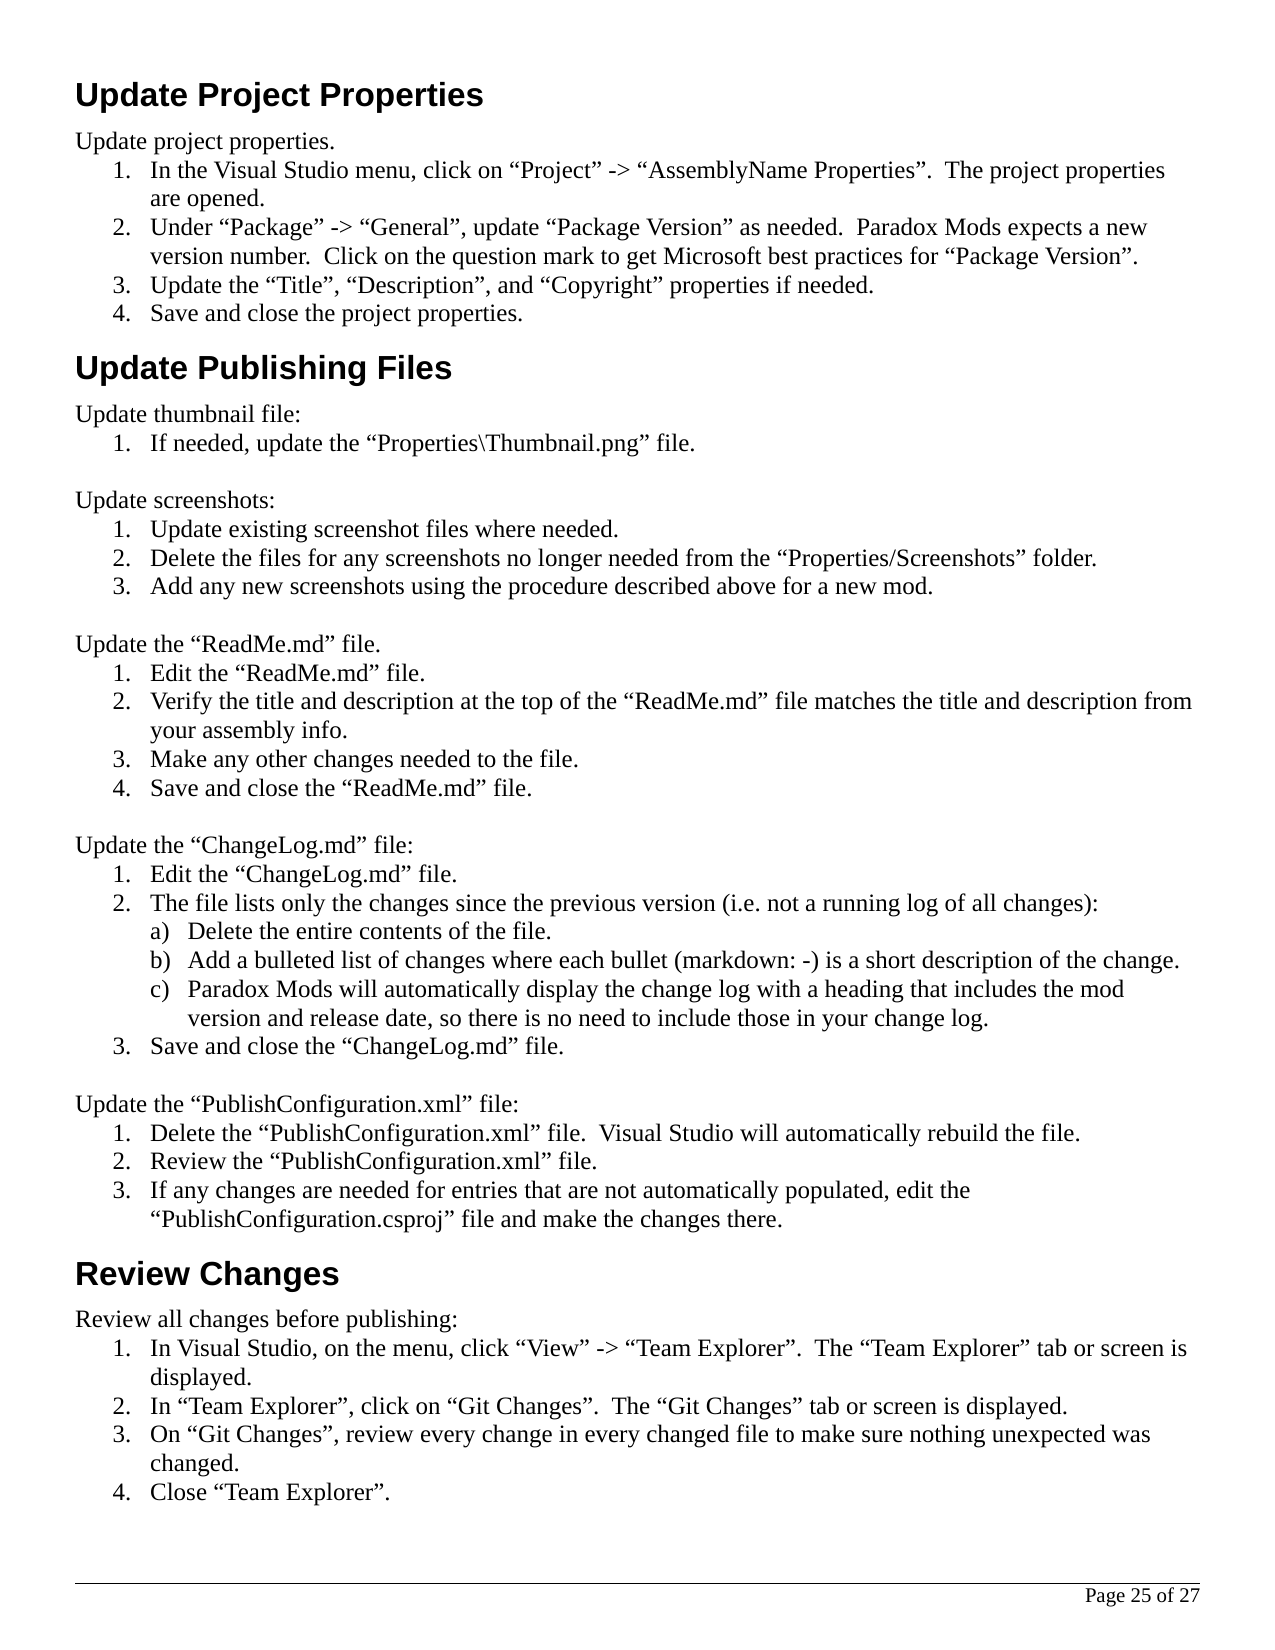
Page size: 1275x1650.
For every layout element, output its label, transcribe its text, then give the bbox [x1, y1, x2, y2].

list Delete the files for any screenshots no longer needed from the “Properties/Screenshots” folder. [112, 543, 1200, 571]
list Add any new screenshots using the procedure described above for a new mod. [112, 571, 1200, 600]
list If needed, update the “Properties\Thumbnail.png” file. [112, 428, 1200, 456]
subtitle Review Changes [75, 1253, 1200, 1292]
list Verify the title and description at the top of the “ReadMe.md” file matches the title and description from your assembly info. [112, 686, 1200, 744]
subtitle Update Publishing Files [75, 348, 1200, 386]
list Under “Package” -> “General”, update “Package Version” as needed. Paradox Mods expects a new version number. Click on the question mark to get Microsoft best practices for “Package Version”. [112, 212, 1200, 270]
list Delete the “PublishConfiguration.xml” file. Visual Studio will automatically rebuild the file. [112, 1118, 1200, 1146]
list Edit the “ChangeLog.md” file. [112, 859, 1200, 888]
text Update project properties. [75, 126, 1200, 155]
text Review all changes before publishing: [75, 1304, 1200, 1333]
text Update thumbnail file: [75, 399, 1200, 428]
subtitle Update Project Properties [75, 75, 1200, 113]
list Add a bulleted list of changes where each bullet (markdown: -) is a short description of the change. [150, 945, 1200, 974]
list Make any other changes needed to the file. [112, 744, 1200, 773]
list Review the “PublishConfiguration.xml” file. [112, 1146, 1200, 1175]
list Delete the entire contents of the file. [150, 916, 1200, 945]
list Paradox Mods will automatically display the change log with a heading that includes the mod version and release date, so there is no need to include those in your change log. [150, 974, 1200, 1031]
list Save and close the “ReadMe.md” file. [112, 773, 1200, 801]
text Update the “ChangeLog.md” file: [75, 830, 1200, 859]
list In Visual Studio, on the menu, click “View” -> “Team Explorer”. The “Team Explorer” tab or screen is displayed. [112, 1333, 1200, 1391]
text Update the “ReadMe.md” file. [75, 629, 1200, 658]
list In the Visual Studio menu, click on “Project” -> “AssemblyName Properties”. The project properties are opened. [112, 155, 1200, 212]
list On “Git Changes”, review every change in every changed file to make sure nothing unexpected was changed. [112, 1419, 1200, 1477]
list Close “Team Explorer”. [112, 1477, 1200, 1506]
text Update screenshots: [75, 485, 1200, 514]
list The file lists only the changes since the previous version (i.e. not a running log of all changes): [112, 888, 1200, 916]
list In “Team Explorer”, click on “Git Changes”. The “Git Changes” tab or screen is displayed. [112, 1391, 1200, 1419]
list Save and close the “ChangeLog.md” file. [112, 1031, 1200, 1060]
text Update the “PublishConfiguration.xml” file: [75, 1089, 1200, 1118]
list Update existing screenshot files where needed. [112, 514, 1200, 543]
list Update the “Title”, “Description”, and “Copyright” properties if needed. [112, 270, 1200, 298]
list Save and close the project properties. [112, 298, 1200, 327]
list If any changes are needed for entries that are not automatically populated, edit the “PublishConfiguration.csproj” file and make the changes there. [112, 1175, 1200, 1233]
list Edit the “ReadMe.md” file. [112, 658, 1200, 686]
